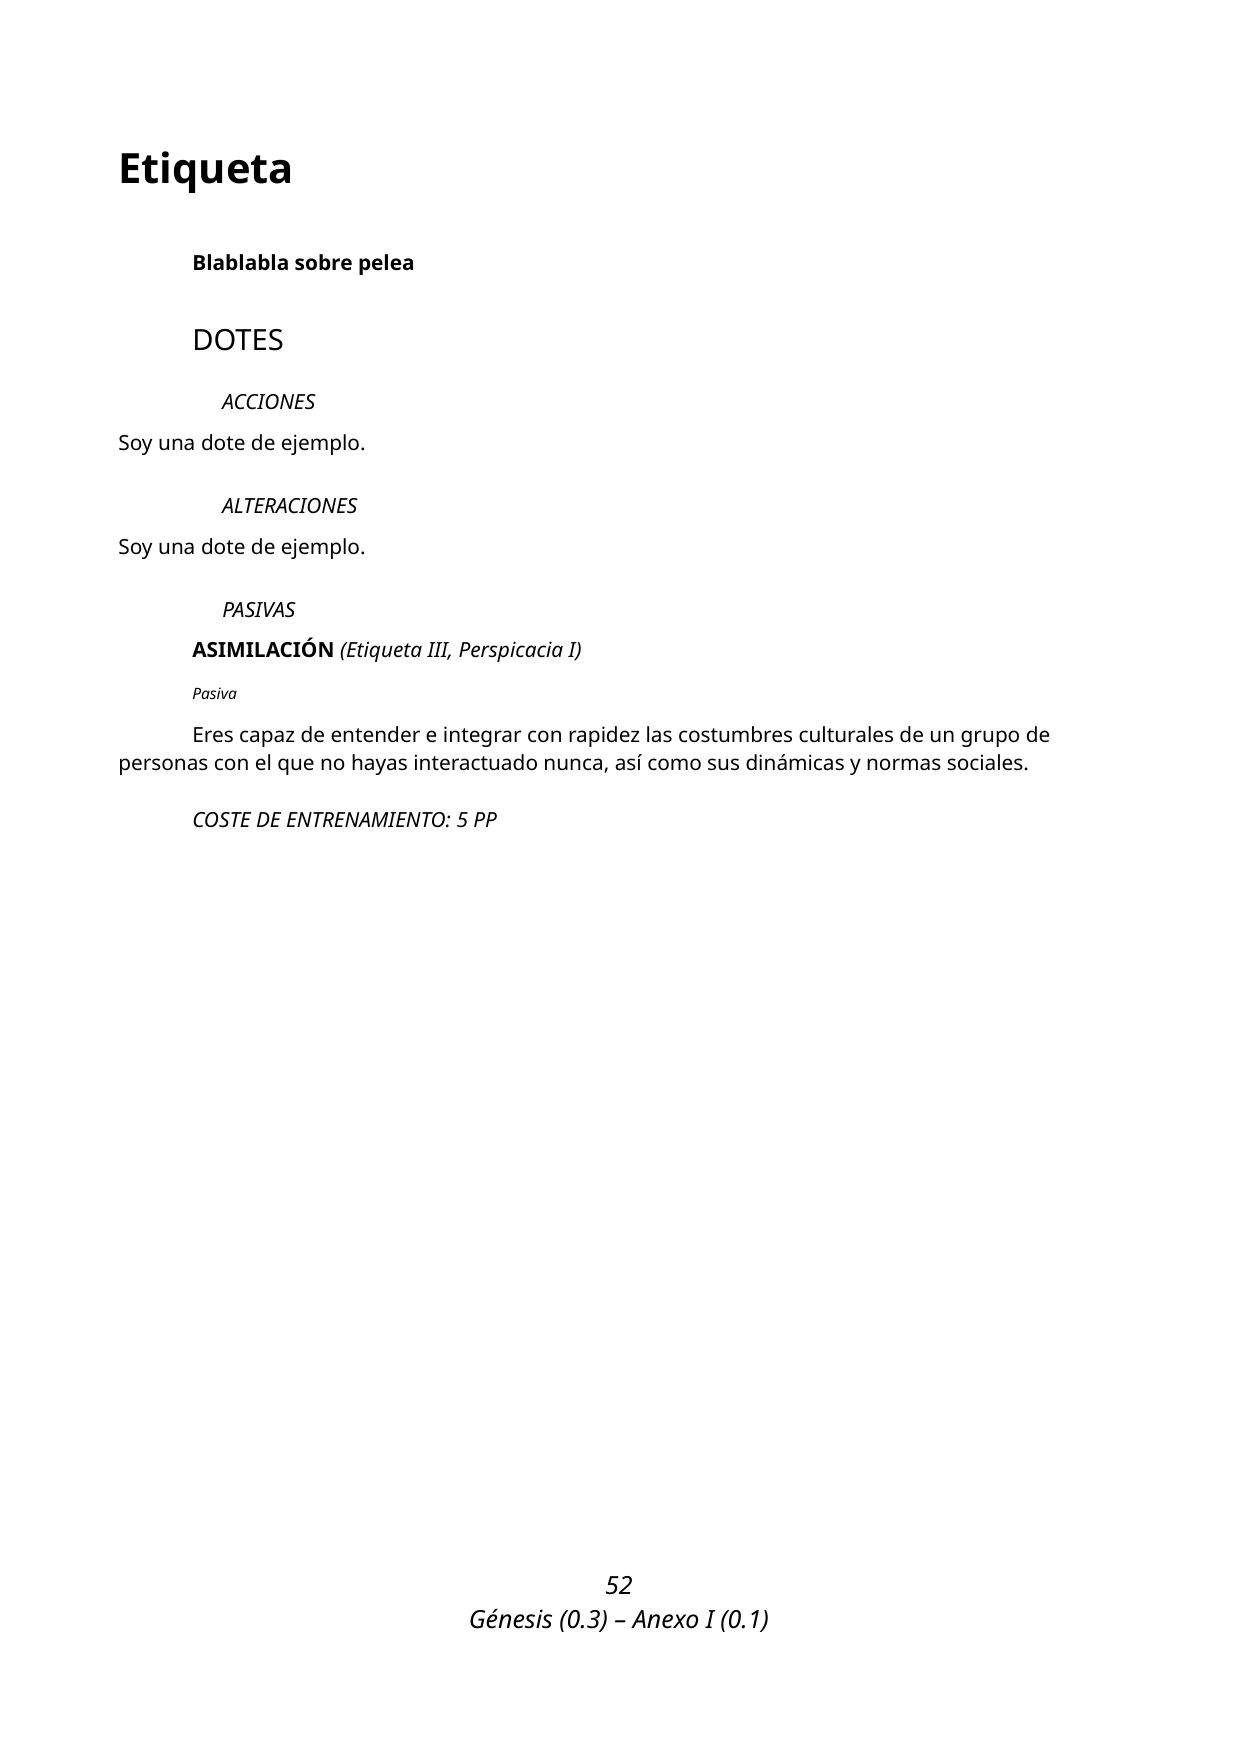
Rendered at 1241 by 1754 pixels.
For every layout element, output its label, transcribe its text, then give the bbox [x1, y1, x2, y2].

text Blablabla sobre pelea [118, 248, 1122, 276]
subtitle PASIVAS [118, 592, 1122, 623]
text Eres capaz de entender e integrar con rapidez las costumbres culturales de un grupo de personas con el que no hayas interactuado nunca, así como sus dinámicas y normas sociales. [118, 720, 1122, 777]
text Pasiva [192, 683, 1122, 720]
subtitle Etiqueta [118, 139, 1122, 196]
subtitle DOTES [118, 319, 1122, 359]
subtitle ALTERACIONES [118, 488, 1122, 519]
text Soy una dote de ejemplo. [118, 532, 1122, 560]
text ASIMILACIÓN (Etiqueta III, Perspicacia I) [118, 636, 1122, 664]
text COSTE DE ENTRENAMIENTO: 5 PP [118, 805, 1122, 833]
subtitle ACCIONES [118, 384, 1122, 416]
text Soy una dote de ejemplo. [118, 428, 1122, 457]
